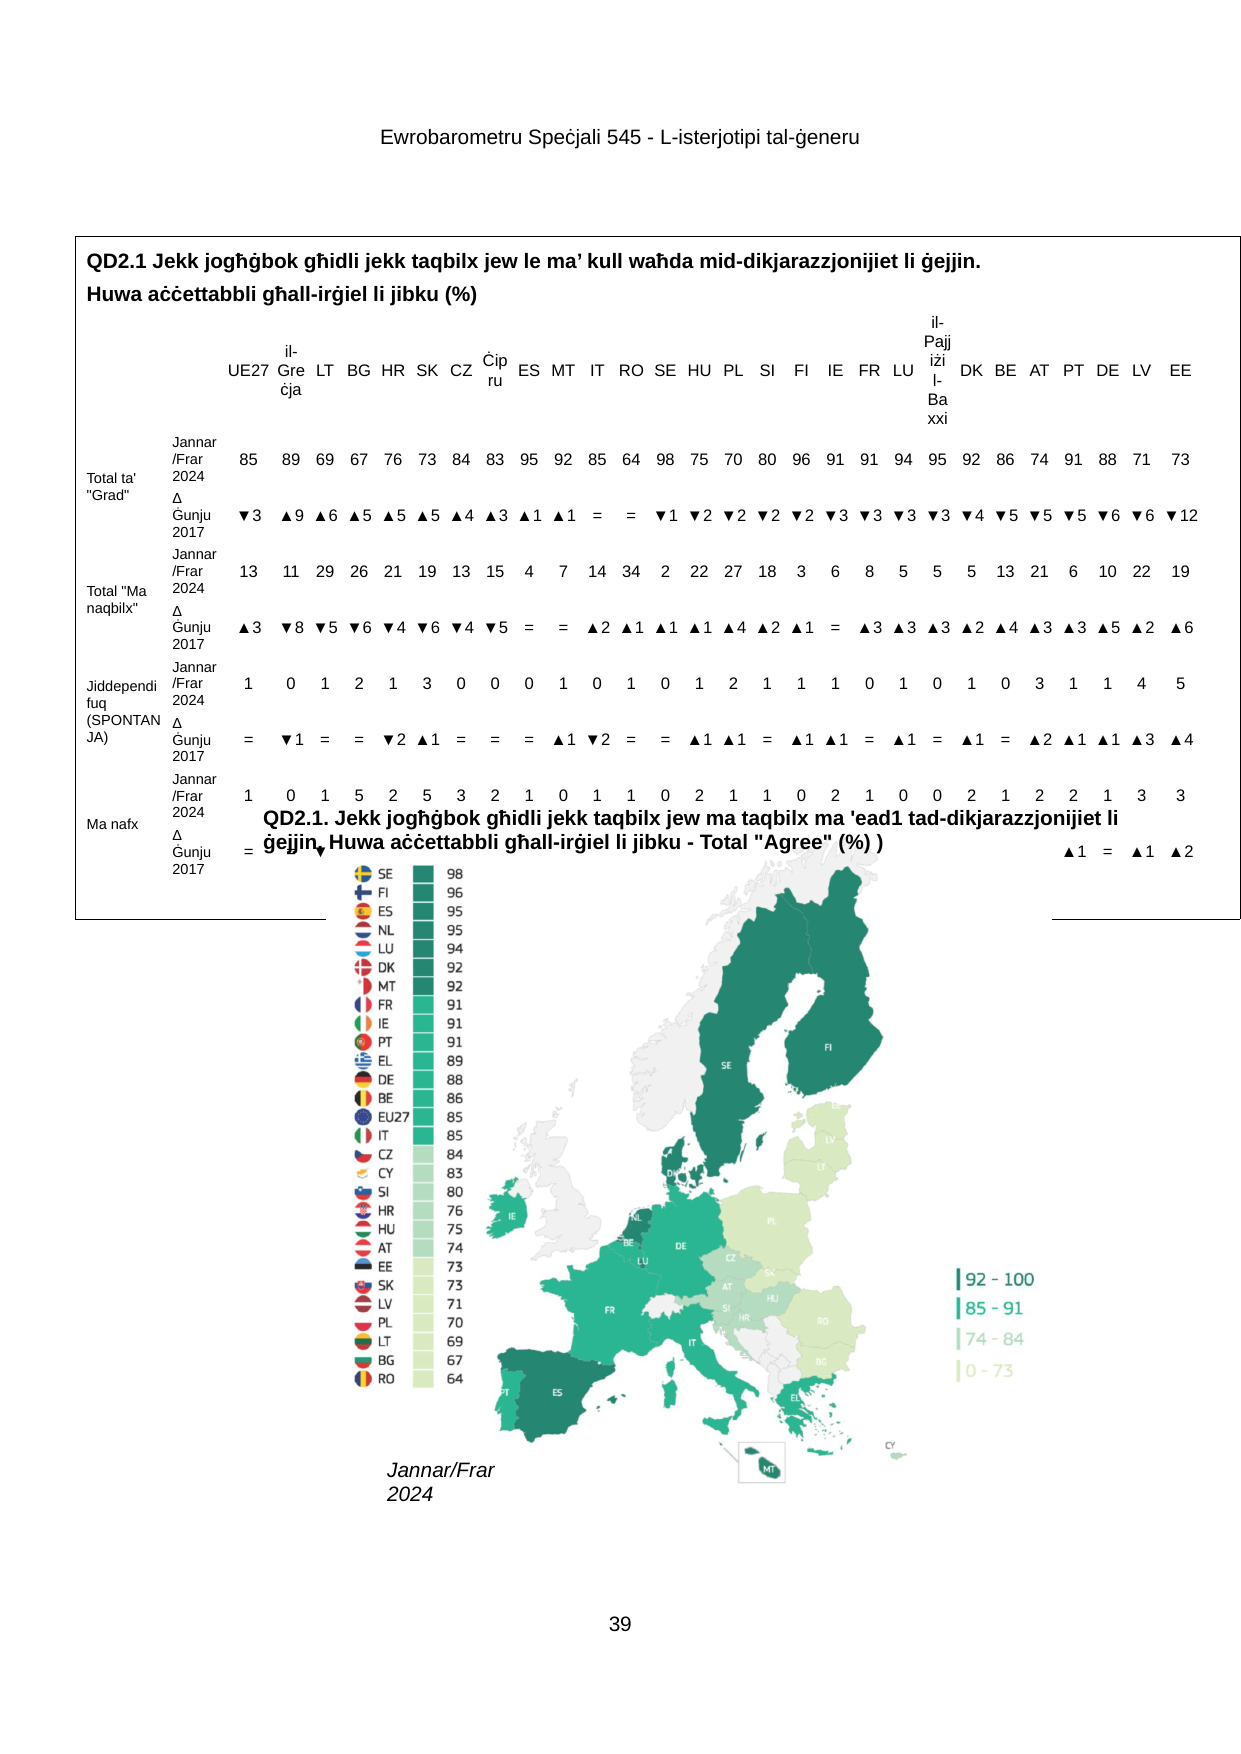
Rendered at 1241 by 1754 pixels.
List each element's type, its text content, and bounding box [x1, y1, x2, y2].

table_cell ▲1 [614, 599, 648, 655]
table_cell 21 [1022, 543, 1056, 599]
table_cell 0 [988, 655, 1022, 712]
table_cell 8 [852, 543, 886, 599]
table_cell ▲3 [1125, 712, 1158, 768]
table_cell = [274, 824, 308, 880]
table_cell 2 [648, 543, 682, 599]
table_cell ▼6 [410, 599, 444, 655]
table_cell 2 [682, 768, 716, 806]
table_cell 85 [223, 431, 274, 487]
table_cell ▼5 [478, 599, 512, 655]
table_header QD2.1 Jekk jogħġbok għidli jekk taqbilx jew le ma’ kull waħda mid-dikjarazzjonijiet li ġejjin. [84, 245, 1202, 278]
table_cell HU [682, 310, 716, 431]
picture [326, 806, 1052, 1495]
table_cell ▲3 [223, 599, 274, 655]
table_cell 70 [716, 431, 750, 487]
table_cell ▲4 [1159, 712, 1202, 768]
table_cell Jiddependi fuq (SPONTANJA) [84, 655, 169, 768]
table_cell = [444, 712, 478, 768]
table_cell 0 [478, 655, 512, 712]
table_cell ▲4 [716, 599, 750, 655]
table_cell AT [1022, 310, 1056, 431]
table_cell 5 [886, 543, 920, 599]
table_cell 19 [1159, 543, 1202, 599]
table_cell ▼1 [308, 824, 326, 880]
table_cell ▼2 [376, 712, 410, 768]
table_cell ▲2 [1022, 712, 1056, 768]
table_cell 21 [376, 543, 410, 599]
table_cell SE [648, 310, 682, 431]
table_cell FR [852, 310, 886, 431]
table_cell 3 [1125, 768, 1158, 824]
table_cell ▲9 [274, 487, 308, 543]
table_cell 2 [342, 655, 376, 712]
table_cell 2 [818, 768, 852, 806]
table_cell 0 [580, 655, 614, 712]
table_cell ▲1 [784, 599, 818, 655]
table_cell ▼8 [274, 599, 308, 655]
table_cell 0 [648, 655, 682, 712]
table_cell = [580, 487, 614, 543]
table_cell ▲3 [1056, 599, 1090, 655]
table_cell 7 [546, 543, 580, 599]
table_cell 96 [784, 431, 818, 487]
picture [401, 1488, 408, 1495]
table_cell ▲1 [410, 712, 444, 768]
table_cell ▲1 [682, 712, 716, 768]
table_cell ▼5 [308, 599, 342, 655]
table_cell 5 [1159, 655, 1202, 712]
table_cell 1 [818, 655, 852, 712]
table_cell 2 [1022, 768, 1056, 824]
table_cell IE [818, 310, 852, 431]
table_cell 91 [852, 431, 886, 487]
table_cell RO [614, 310, 648, 431]
table_cell 2 [376, 768, 410, 806]
table_cell 0 [546, 768, 580, 806]
table_cell 22 [1125, 543, 1158, 599]
table_cell ▲3 [478, 487, 512, 543]
table_cell 3 [784, 543, 818, 599]
table_cell PT [1056, 310, 1090, 431]
table_cell 95 [920, 431, 954, 487]
table_cell 98 [648, 431, 682, 487]
table_cell ▲1 [1125, 824, 1158, 880]
table_cell ES [512, 310, 546, 431]
table_cell = [920, 712, 954, 768]
table_cell 94 [886, 431, 920, 487]
table_cell ▲3 [852, 599, 886, 655]
table_cell ▼1 [648, 487, 682, 543]
table_cell = [512, 599, 546, 655]
table_cell Total ta' "Grad" [84, 431, 169, 543]
table_cell ▲2 [750, 599, 784, 655]
table_cell 80 [750, 431, 784, 487]
table_cell 0 [274, 655, 308, 712]
table_cell 85 [580, 431, 614, 487]
table_cell Δ Ġunju 2017 [169, 824, 223, 880]
table_cell = [546, 599, 580, 655]
table_cell ▲2 [954, 599, 988, 655]
table_cell 13 [223, 543, 274, 599]
table_cell 11 [274, 543, 308, 599]
table_cell 0 [512, 655, 546, 712]
table_cell = [1052, 824, 1056, 880]
table_cell 0 [444, 655, 478, 712]
table_cell ▲5 [342, 487, 376, 543]
table_cell ▼1 [274, 712, 308, 768]
table_cell 1 [716, 768, 750, 806]
table_cell ▲1 [682, 599, 716, 655]
table_cell SI [750, 310, 784, 431]
table_cell 67 [342, 431, 376, 487]
table_cell 73 [1159, 431, 1202, 487]
table_cell 13 [444, 543, 478, 599]
table_cell 5 [342, 768, 376, 806]
table_cell ▼4 [954, 487, 988, 543]
table_cell ▲2 [580, 599, 614, 655]
table_cell = [478, 712, 512, 768]
table_cell ▼4 [444, 599, 478, 655]
table_cell [84, 310, 169, 431]
table_cell 4 [512, 543, 546, 599]
table_cell = [648, 712, 682, 768]
table_cell 1 [546, 655, 580, 712]
table_cell ▲6 [1159, 599, 1202, 655]
table_cell 1 [580, 768, 614, 806]
table_cell = [223, 824, 274, 880]
table_cell 5 [920, 543, 954, 599]
table_cell ▲5 [376, 487, 410, 543]
table_cell Jannar/Frar 2024 [169, 431, 223, 487]
table_cell 18 [750, 543, 784, 599]
table_cell 34 [614, 543, 648, 599]
table_cell Jannar/Frar 2024 [169, 768, 223, 824]
table_cell ▼2 [784, 487, 818, 543]
table_cell 3 [1159, 768, 1202, 824]
table_cell ▼2 [580, 712, 614, 768]
table_cell 0 [920, 768, 954, 806]
table_cell 84 [444, 431, 478, 487]
table_cell ▲1 [784, 712, 818, 768]
table_cell 0 [274, 768, 308, 824]
table_cell ▲1 [1090, 712, 1124, 768]
table_cell 2 [478, 768, 512, 806]
table_cell 1 [954, 655, 988, 712]
table_cell 1 [1056, 655, 1090, 712]
table_cell ▲2 [1125, 599, 1158, 655]
table_cell 0 [648, 768, 682, 806]
table_cell 10 [1090, 543, 1124, 599]
table_cell UE27 [223, 310, 274, 431]
table_cell 89 [274, 431, 308, 487]
table_cell 3 [410, 655, 444, 712]
table_cell 92 [954, 431, 988, 487]
table_cell 88 [1090, 431, 1124, 487]
table_cell ▲1 [954, 712, 988, 768]
table_cell 29 [308, 543, 342, 599]
table_cell ▼12 [1159, 487, 1202, 543]
table_cell ▼3 [886, 487, 920, 543]
table_cell il-Greċja [274, 310, 308, 431]
table_cell 1 [512, 768, 546, 806]
table_cell ▼5 [1056, 487, 1090, 543]
table_cell ▲1 [648, 599, 682, 655]
table_cell 1 [784, 655, 818, 712]
table_cell ▼6 [1090, 487, 1124, 543]
table_cell = [614, 712, 648, 768]
table_cell 1 [988, 768, 1022, 806]
table_cell 2 [954, 768, 988, 806]
table_cell 86 [988, 431, 1022, 487]
table_cell Δ Ġunju 2017 [169, 599, 223, 655]
table_cell DK [954, 310, 988, 431]
table_cell 27 [716, 543, 750, 599]
table_cell 73 [410, 431, 444, 487]
table_cell 2 [1056, 768, 1090, 824]
table_cell ▼3 [223, 487, 274, 543]
table_cell 92 [546, 431, 580, 487]
table_cell LU [886, 310, 920, 431]
table_cell 13 [988, 543, 1022, 599]
table_cell 6 [818, 543, 852, 599]
table_cell Huwa aċċettabbli għall-irġiel li jibku (%) [84, 278, 1202, 310]
table_cell ▼6 [342, 599, 376, 655]
table_cell DE [1090, 310, 1124, 431]
table_cell ▲2 [1159, 824, 1202, 880]
table_cell ▲5 [410, 487, 444, 543]
table_cell 1 [750, 768, 784, 806]
table_cell ▼3 [852, 487, 886, 543]
table_cell ▲1 [1056, 824, 1090, 880]
table_cell 0 [784, 768, 818, 806]
table_cell 71 [1125, 431, 1158, 487]
table_cell = [223, 712, 274, 768]
table_cell = [988, 712, 1022, 768]
table_cell = [852, 712, 886, 768]
table_cell Total "Ma naqbilx" [84, 543, 169, 655]
table_cell 0 [886, 768, 920, 806]
table_cell HR [376, 310, 410, 431]
table_cell 1 [852, 768, 886, 806]
table_cell ▲1 [512, 487, 546, 543]
table_cell 75 [682, 431, 716, 487]
table_cell 0 [920, 655, 954, 712]
table_cell BE [988, 310, 1022, 431]
table_cell 1 [1090, 655, 1124, 712]
table_cell Ċipru [478, 310, 512, 431]
table_cell = [512, 712, 546, 768]
table_cell 69 [308, 431, 342, 487]
table_cell IT [580, 310, 614, 431]
table_cell ▲6 [308, 487, 342, 543]
table_cell ▼3 [818, 487, 852, 543]
table_cell = [1090, 824, 1124, 880]
table_cell Ma nafx [84, 768, 169, 880]
table_cell ▲1 [546, 487, 580, 543]
table_cell = [818, 599, 852, 655]
table_cell ▲5 [1090, 599, 1124, 655]
table_cell 1 [223, 768, 274, 824]
table_cell ▼2 [750, 487, 784, 543]
table_cell ▲3 [886, 599, 920, 655]
table_cell 4 [1125, 655, 1158, 712]
table_cell 1 [614, 768, 648, 806]
table_cell FI [784, 310, 818, 431]
table_cell ▼6 [1125, 487, 1158, 543]
table_cell 1 [308, 768, 342, 824]
table_cell = [750, 712, 784, 768]
table_cell [169, 310, 223, 431]
table_cell SK [410, 310, 444, 431]
table_cell 0 [852, 655, 886, 712]
table_cell EE [1159, 310, 1202, 431]
table_cell Jannar/Frar 2024 [169, 543, 223, 599]
table_cell 1 [750, 655, 784, 712]
table_cell ▼2 [682, 487, 716, 543]
table_cell ▲1 [818, 712, 852, 768]
table_cell 1 [223, 655, 274, 712]
table_cell 22 [682, 543, 716, 599]
table_cell CZ [444, 310, 478, 431]
table_cell 1 [376, 655, 410, 712]
table_cell = [308, 712, 342, 768]
table_cell 19 [410, 543, 444, 599]
table_cell 3 [444, 768, 478, 806]
table_cell 95 [512, 431, 546, 487]
table_cell ▼5 [1022, 487, 1056, 543]
table_cell ▲1 [716, 712, 750, 768]
table_cell 74 [1022, 431, 1056, 487]
table_cell 76 [376, 431, 410, 487]
table_cell PL [716, 310, 750, 431]
table_cell 3 [1022, 655, 1056, 712]
table_cell il-Pajjiżi l-Baxxi [920, 310, 954, 431]
table_cell 1 [682, 655, 716, 712]
table_cell ▼5 [988, 487, 1022, 543]
table_cell ▲1 [886, 712, 920, 768]
table_cell = [342, 712, 376, 768]
table_cell ▼2 [716, 487, 750, 543]
table_cell 1 [614, 655, 648, 712]
table_cell 91 [1056, 431, 1090, 487]
table_cell 1 [1090, 768, 1124, 824]
table_cell 5 [410, 768, 444, 806]
table_cell LV [1125, 310, 1158, 431]
table_cell ▲3 [920, 599, 954, 655]
table_cell Δ Ġunju 2017 [169, 487, 223, 543]
table_cell 1 [308, 655, 342, 712]
table_cell ▼4 [376, 599, 410, 655]
table_cell 83 [478, 431, 512, 487]
table_cell 14 [580, 543, 614, 599]
table_cell 1 [886, 655, 920, 712]
table_cell ▲1 [546, 712, 580, 768]
table_cell 5 [954, 543, 988, 599]
table_cell ▲4 [444, 487, 478, 543]
table_cell 6 [1056, 543, 1090, 599]
table_cell ▼3 [920, 487, 954, 543]
table_cell LT [308, 310, 342, 431]
table_cell 2 [716, 655, 750, 712]
table_cell ▲1 [1056, 712, 1090, 768]
table_cell BG [342, 310, 376, 431]
table_cell Δ Ġunju 2017 [169, 712, 223, 768]
table_cell Jannar/Frar 2024 [169, 655, 223, 712]
table_cell ▲4 [988, 599, 1022, 655]
table_cell 26 [342, 543, 376, 599]
table_cell = [614, 487, 648, 543]
table_cell 64 [614, 431, 648, 487]
table_cell 15 [478, 543, 512, 599]
table_cell ▲3 [1022, 599, 1056, 655]
table_cell 91 [818, 431, 852, 487]
table_cell MT [546, 310, 580, 431]
